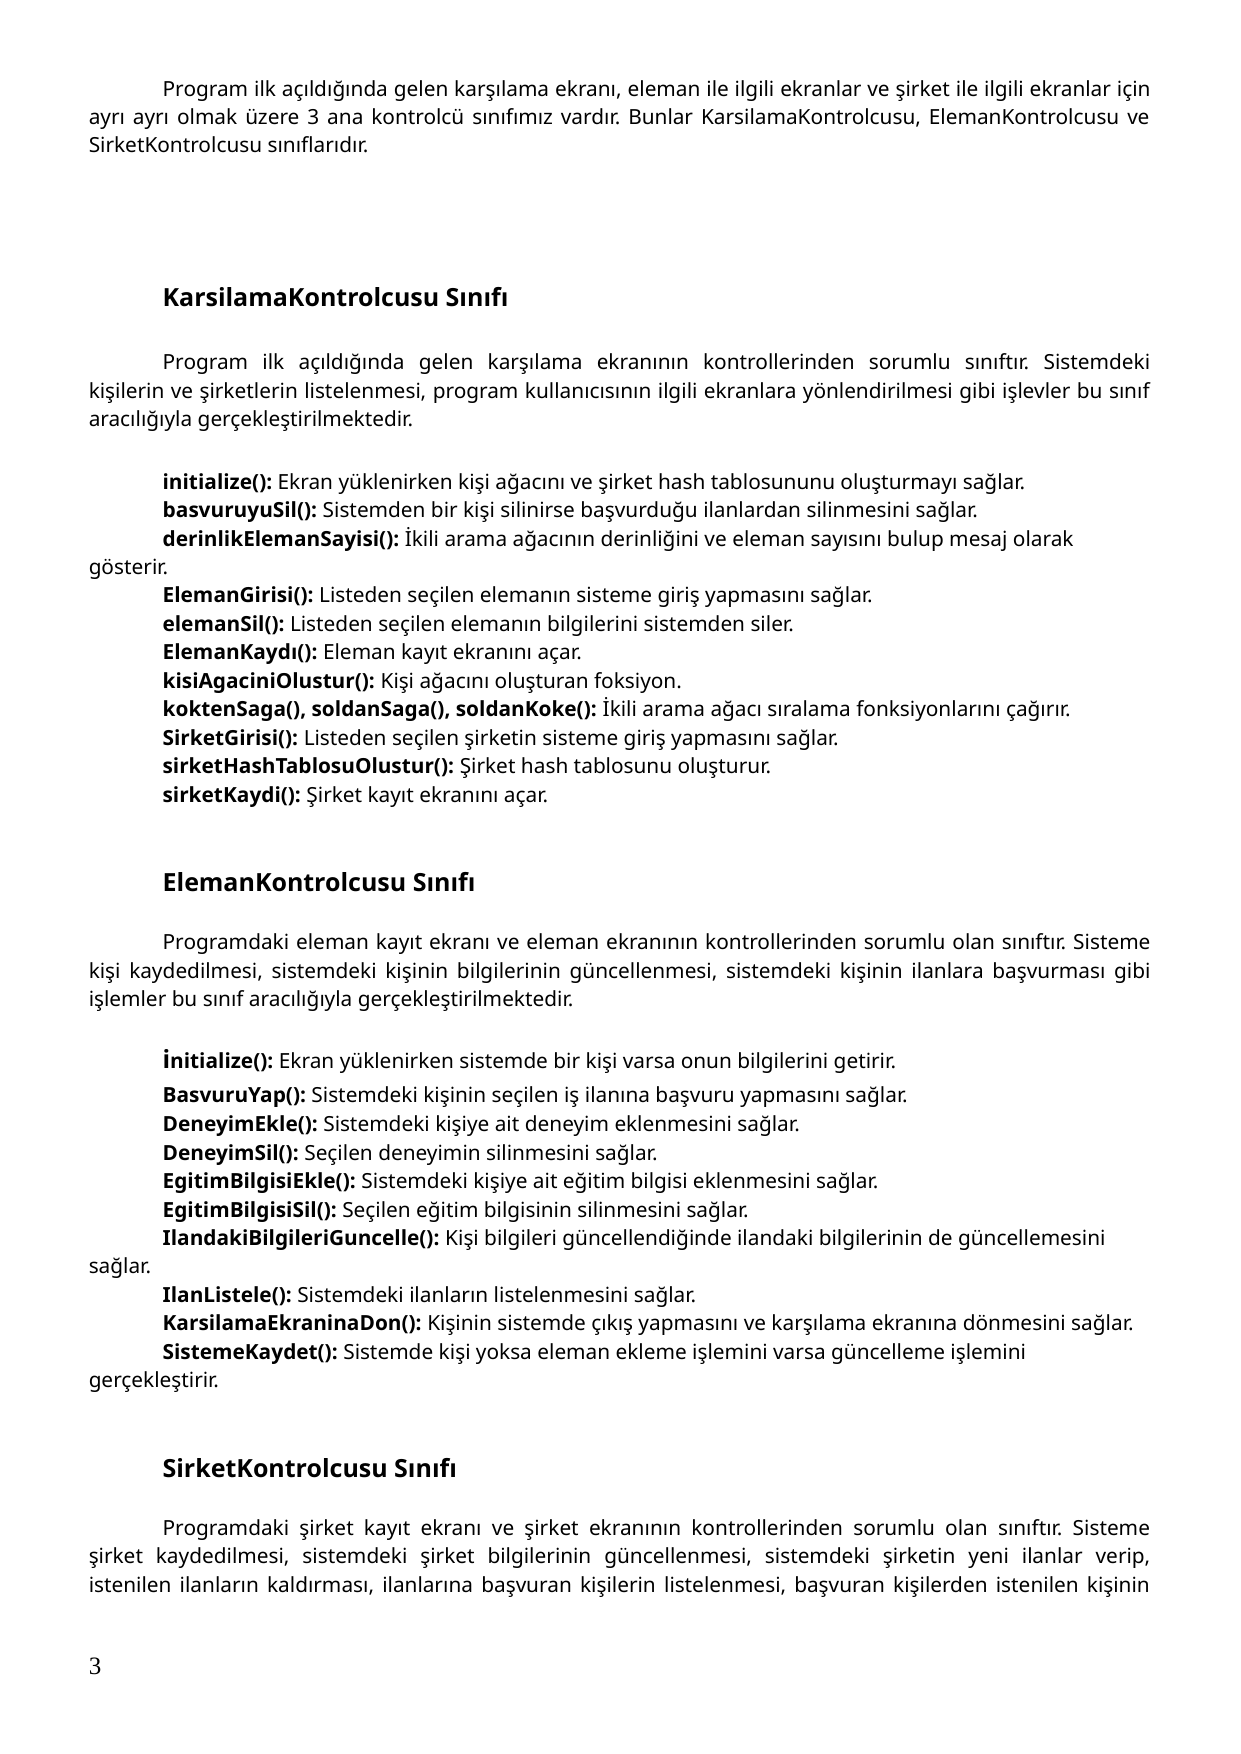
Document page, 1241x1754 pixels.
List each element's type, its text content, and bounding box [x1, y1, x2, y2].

text KarsilamaKontrolcusu Sınıfı [88, 279, 1152, 313]
text Program ilk açıldığında gelen karşılama ekranının kontrollerinden sorumlu sınıftır. Sistemdeki kişilerin ve şirketlerin listelenmesi, program kullanıcısının ilgili ekranlara yönlendirilmesi gibi işlevler bu sınıf aracılığıyla gerçekleştirilmektedir. [88, 347, 1152, 433]
text koktenSaga(), soldanSaga(), soldanKoke(): İkili arama ağacı sıralama fonksiyonlarını çağırır. [88, 694, 1152, 723]
text SistemeKaydet(): Sistemde kişi yoksa eleman ekleme işlemini varsa güncelleme işlemini gerçekleştirir. [88, 1337, 1152, 1394]
text DeneyimEkle(): Sistemdeki kişiye ait deneyim eklenmesini sağlar. [88, 1109, 1152, 1138]
text DeneyimSil(): Seçilen deneyimin silinmesini sağlar. [88, 1138, 1152, 1166]
text Programdaki şirket kayıt ekranı ve şirket ekranının kontrollerinden sorumlu olan sınıftır. Sisteme şirket kaydedilmesi, sistemdeki şirket bilgilerinin güncellenmesi, sistemdeki şirketin yeni ilanlar verip, istenilen ilanların kaldırması, ilanlarına başvuran kişilerin listelenmesi, başvuran kişilerden istenilen kişinin [88, 1513, 1152, 1598]
text sirketHashTablosuOlustur(): Şirket hash tablosunu oluşturur. [88, 751, 1152, 780]
text sirketKaydi(): Şirket kayıt ekranını açar. [88, 780, 1152, 808]
text IlandakiBilgileriGuncelle(): Kişi bilgileri güncellendiğinde ilandaki bilgilerinin de güncellemesini sağlar. [88, 1223, 1152, 1280]
text BasvuruYap(): Sistemdeki kişinin seçilen iş ilanına başvuru yapmasını sağlar. [88, 1075, 1152, 1109]
text KarsilamaEkraninaDon(): Kişinin sistemde çıkış yapmasını ve karşılama ekranına dönmesini sağlar. [88, 1308, 1152, 1337]
text IlanListele(): Sistemdeki ilanların listelenmesini sağlar. [88, 1280, 1152, 1308]
text Programdaki eleman kayıt ekranı ve eleman ekranının kontrollerinden sorumlu olan sınıftır. Sisteme kişi kaydedilmesi, sistemdeki kişinin bilgilerinin güncellenmesi, sistemdeki kişinin ilanlara başvurması gibi işlemler bu sınıf aracılığıyla gerçekleştirilmektedir. [88, 927, 1152, 1013]
text Program ilk açıldığında gelen karşılama ekranı, eleman ile ilgili ekranlar ve şirket ile ilgili ekranlar için ayrı ayrı olmak üzere 3 ana kontrolcü sınıfımız vardır. Bunlar KarsilamaKontrolcusu, ElemanKontrolcusu ve SirketKontrolcusu sınıflarıdır. [88, 74, 1152, 159]
text ElemanKontrolcusu Sınıfı [88, 865, 1152, 899]
text initialize(): Ekran yüklenirken sistemde bir kişi varsa onun bilgilerini getirir. [88, 1041, 1152, 1075]
text elemanSil(): Listeden seçilen elemanın bilgilerini sistemden siler. [88, 609, 1152, 637]
text derinlikElemanSayisi(): İkili arama ağacının derinliğini ve eleman sayısını bulup mesaj olarak gösterir. [88, 524, 1152, 581]
text ElemanKaydı(): Eleman kayıt ekranını açar. [88, 637, 1152, 666]
text EgitimBilgisiEkle(): Sistemdeki kişiye ait eğitim bilgisi eklenmesini sağlar. [88, 1166, 1152, 1195]
text SirketGirisi(): Listeden seçilen şirketin sisteme giriş yapmasını sağlar. [88, 723, 1152, 751]
text basvuruyuSil(): Sistemden bir kişi silinirse başvurduğu ilanlardan silinmesini sağlar. [88, 495, 1152, 524]
text kisiAgaciniOlustur(): Kişi ağacını oluşturan foksiyon. [88, 666, 1152, 694]
text EgitimBilgisiSil(): Seçilen eğitim bilgisinin silinmesini sağlar. [88, 1195, 1152, 1223]
text ElemanGirisi(): Listeden seçilen elemanın sisteme giriş yapmasını sağlar. [88, 581, 1152, 609]
text SirketKontrolcusu Sınıfı [88, 1451, 1152, 1485]
text initialize(): Ekran yüklenirken kişi ağacını ve şirket hash tablosununu oluşturmayı sağlar. [88, 467, 1152, 495]
